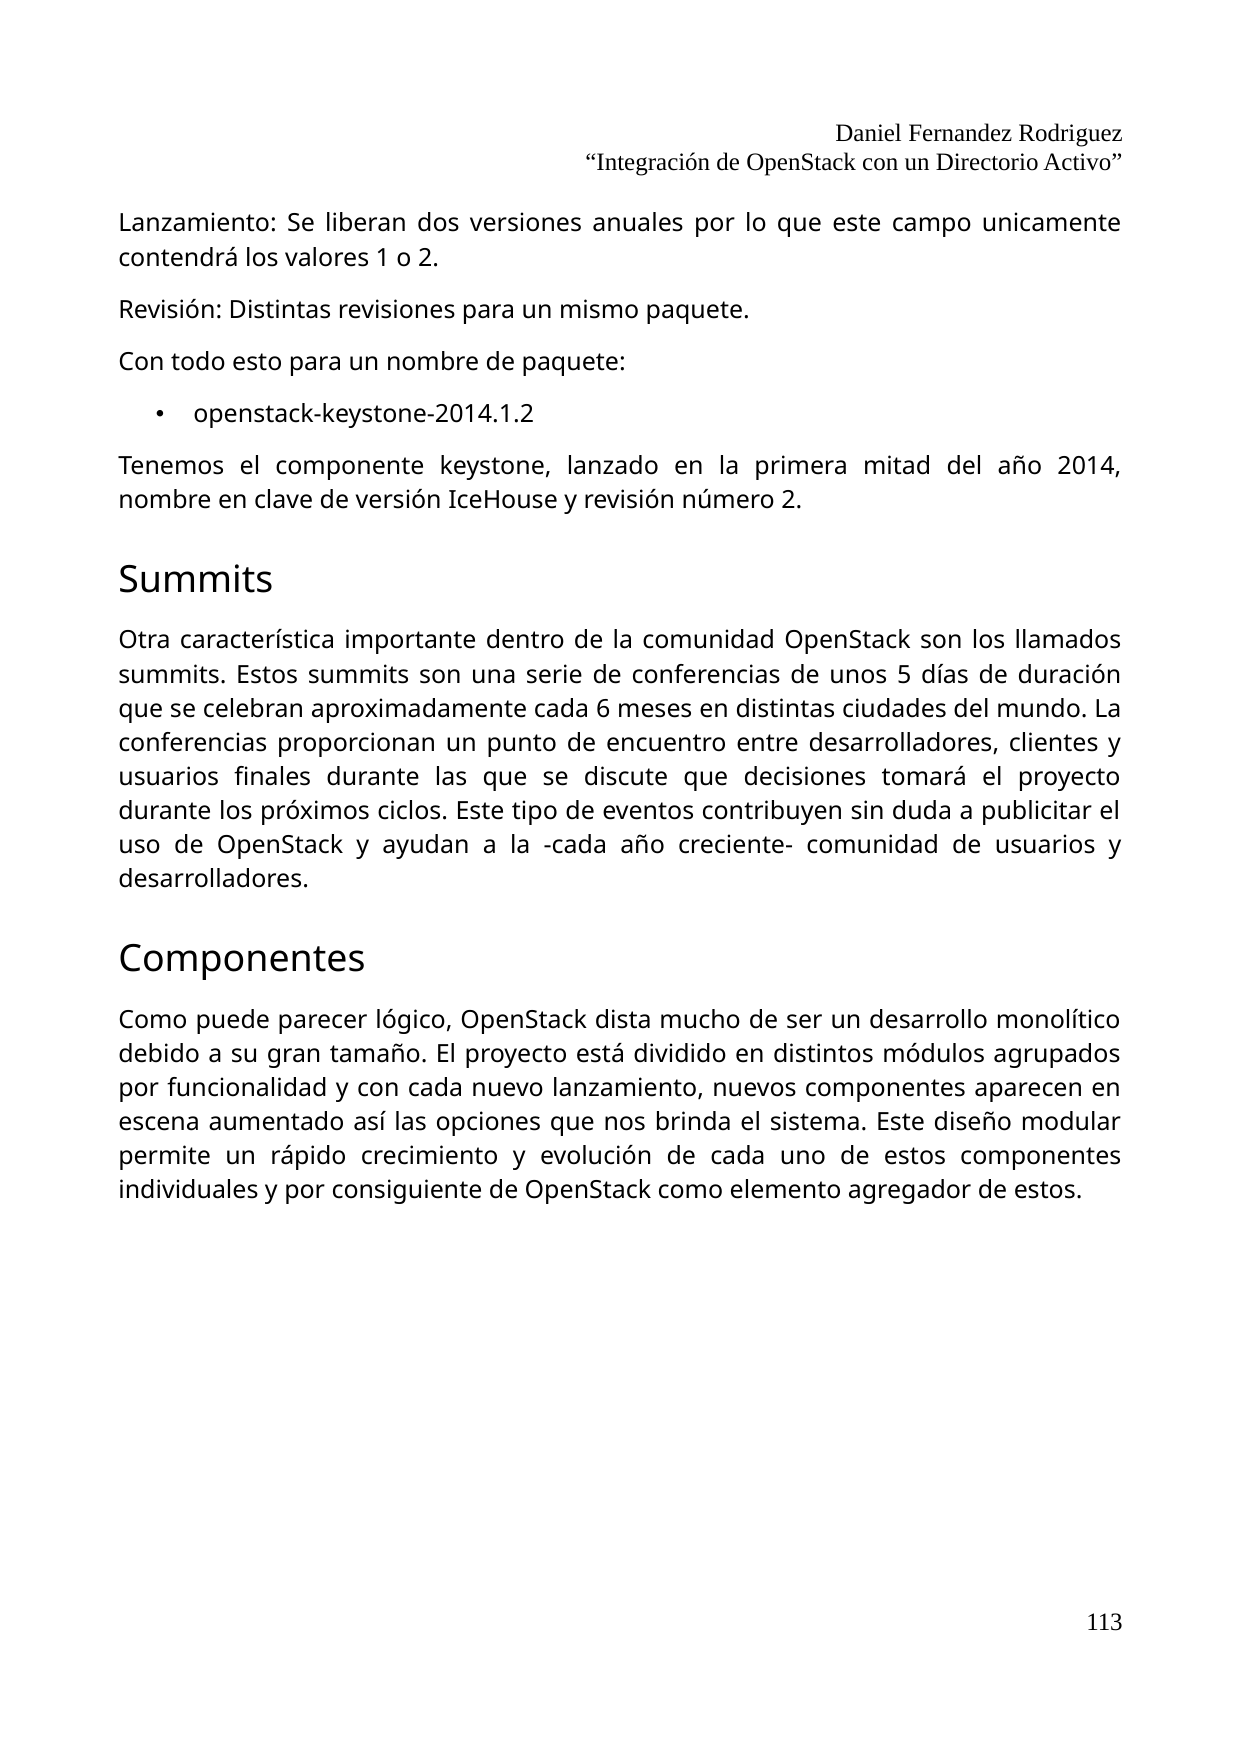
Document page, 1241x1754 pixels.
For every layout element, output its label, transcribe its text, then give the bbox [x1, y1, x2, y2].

subtitle Summits [118, 553, 1122, 604]
subtitle Componentes [118, 932, 1122, 983]
text Revisión: Distintas revisiones para un mismo paquete. [118, 291, 1122, 325]
text Lanzamiento: Se liberan dos versiones anuales por lo que este campo unicamente contendrá los valores 1 o 2. [118, 205, 1122, 273]
text Con todo esto para un nombre de paquete: [118, 343, 1122, 377]
text Tenemos el componente keystone, lanzado en la primera mitad del año 2014, nombre en clave de versión IceHouse y revisión número 2. [118, 447, 1122, 516]
list openstack-keystone-2014.1.2 [156, 395, 1122, 429]
text Otra característica importante dentro de la comunidad OpenStack son los llamados summits. Estos summits son una serie de conferencias de unos 5 días de duración que se celebran aproximadamente cada 6 meses en distintas ciudades del mundo. La conferencias proporcionan un punto de encuentro entre desarrolladores, clientes y usuarios finales durante las que se discute que decisiones tomará el proyecto durante los próximos ciclos. Este tipo de eventos contribuyen sin duda a publicitar el uso de OpenStack y ayudan a la -cada año creciente- comunidad de usuarios y desarrolladores. [118, 622, 1122, 895]
text Como puede parecer lógico, OpenStack dista mucho de ser un desarrollo monolítico debido a su gran tamaño. El proyecto está dividido en distintos módulos agrupados por funcionalidad y con cada nuevo lanzamiento, nuevos componentes aparecen en escena aumentado así las opciones que nos brinda el sistema. Este diseño modular permite un rápido crecimiento y evolución de cada uno de estos componentes individuales y por consiguiente de OpenStack como elemento agregador de estos. [118, 1001, 1122, 1206]
